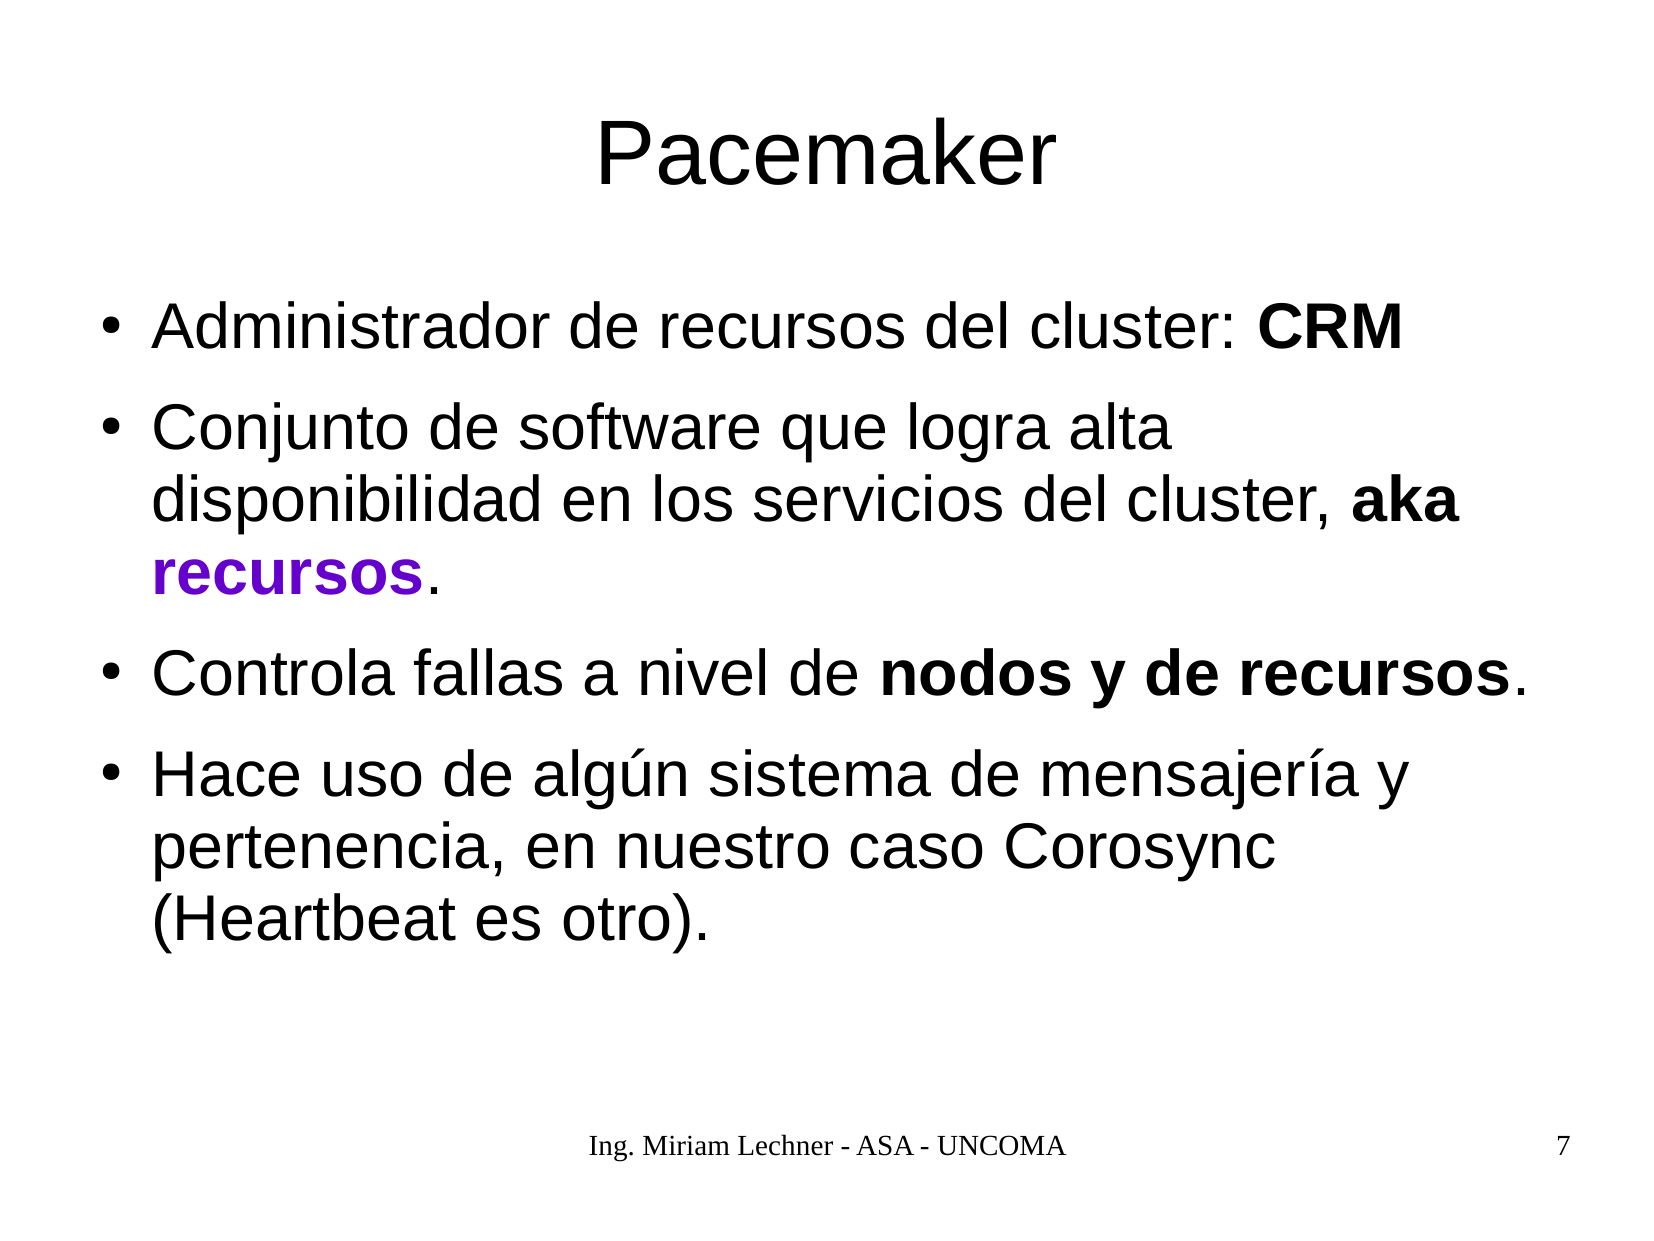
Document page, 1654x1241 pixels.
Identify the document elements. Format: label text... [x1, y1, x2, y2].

title Pacemaker [82, 49, 1571, 257]
list Administrador de recursos del cluster: CRM Conjunto de software que logra alta disponibilidad en los servicios del cluster, aka recursos. Controla fallas a nivel de nodos y de recursos. Hace uso de algún sistema de mensajería y pertenencia, en nuestro caso Corosync (Heartbeat es otro). [82, 290, 1571, 1010]
